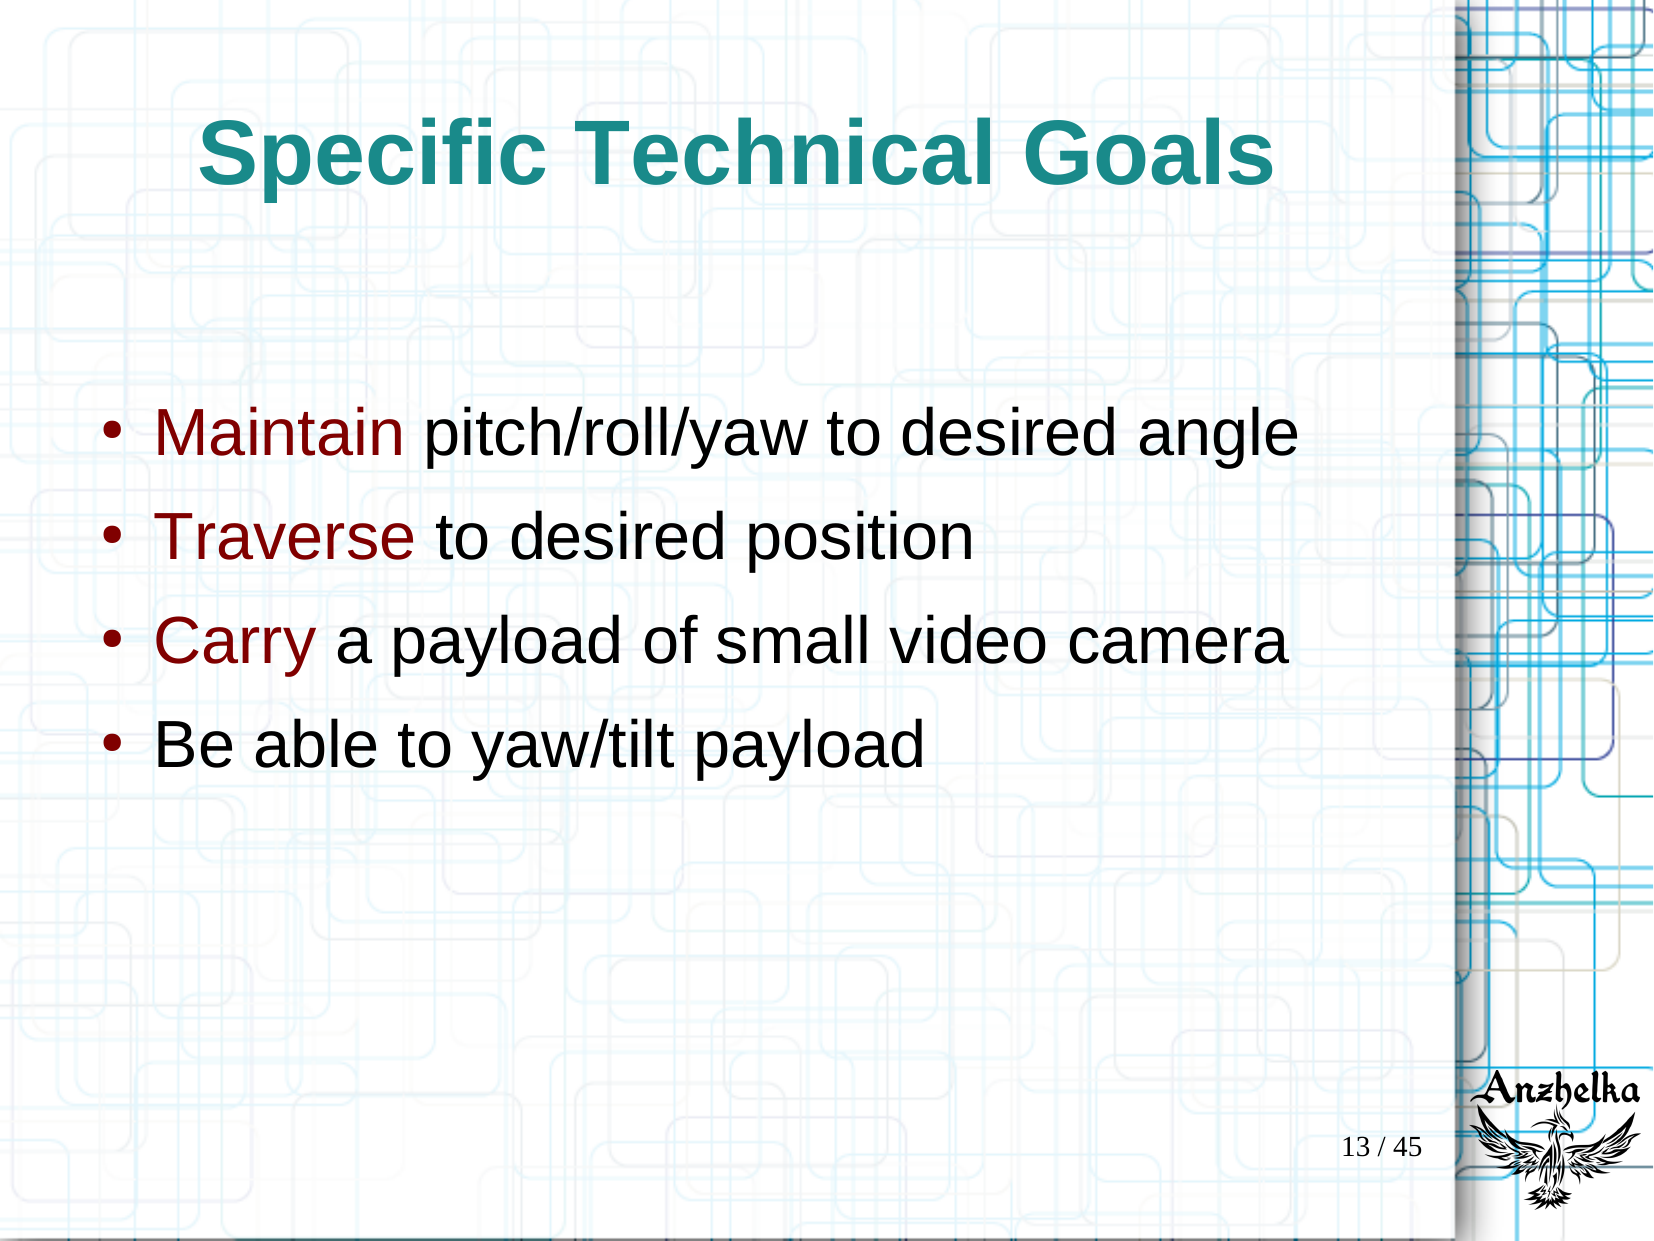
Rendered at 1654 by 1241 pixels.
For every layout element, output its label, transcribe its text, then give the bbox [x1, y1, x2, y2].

picture [0, 0, 1654, 1241]
title Specific Technical Goals [58, 49, 1417, 257]
list Maintain pitch/roll/yaw to desired angle Traverse to desired position Carry a payload of small video camera Be able to yaw/tilt payload [82, 290, 1417, 1010]
